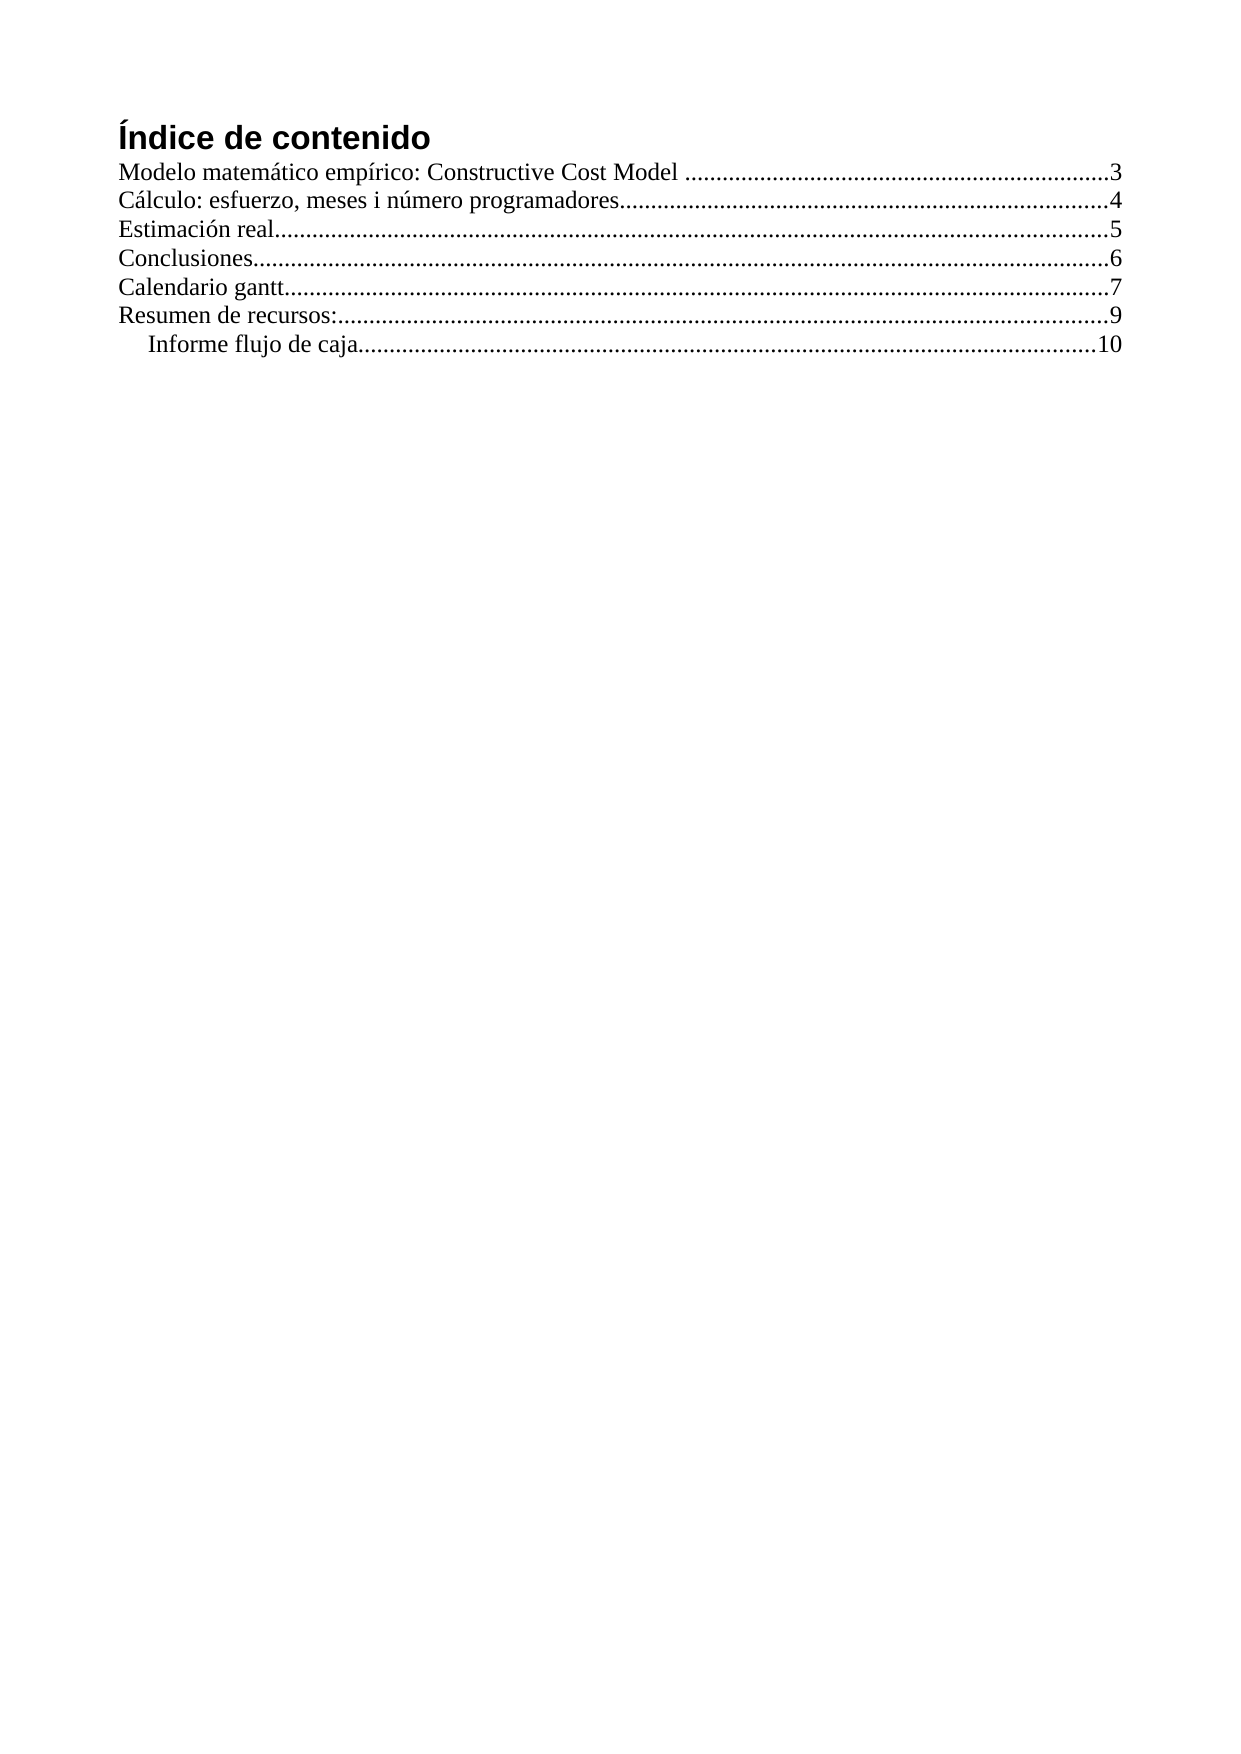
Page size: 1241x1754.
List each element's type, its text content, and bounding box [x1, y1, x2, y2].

text Calendario gantt 7 [118, 272, 1122, 300]
text Modelo matemático empírico: Constructive Cost Model 3 [118, 157, 1122, 185]
subtitle Índice de contenido [118, 118, 1122, 157]
text Resumen de recursos: 9 [118, 300, 1122, 329]
text Informe flujo de caja 10 [148, 329, 1122, 358]
text Cálculo: esfuerzo, meses i número programadores 4 [118, 185, 1122, 214]
text Estimación real 5 [118, 214, 1122, 243]
text Conclusiones 6 [118, 243, 1122, 272]
